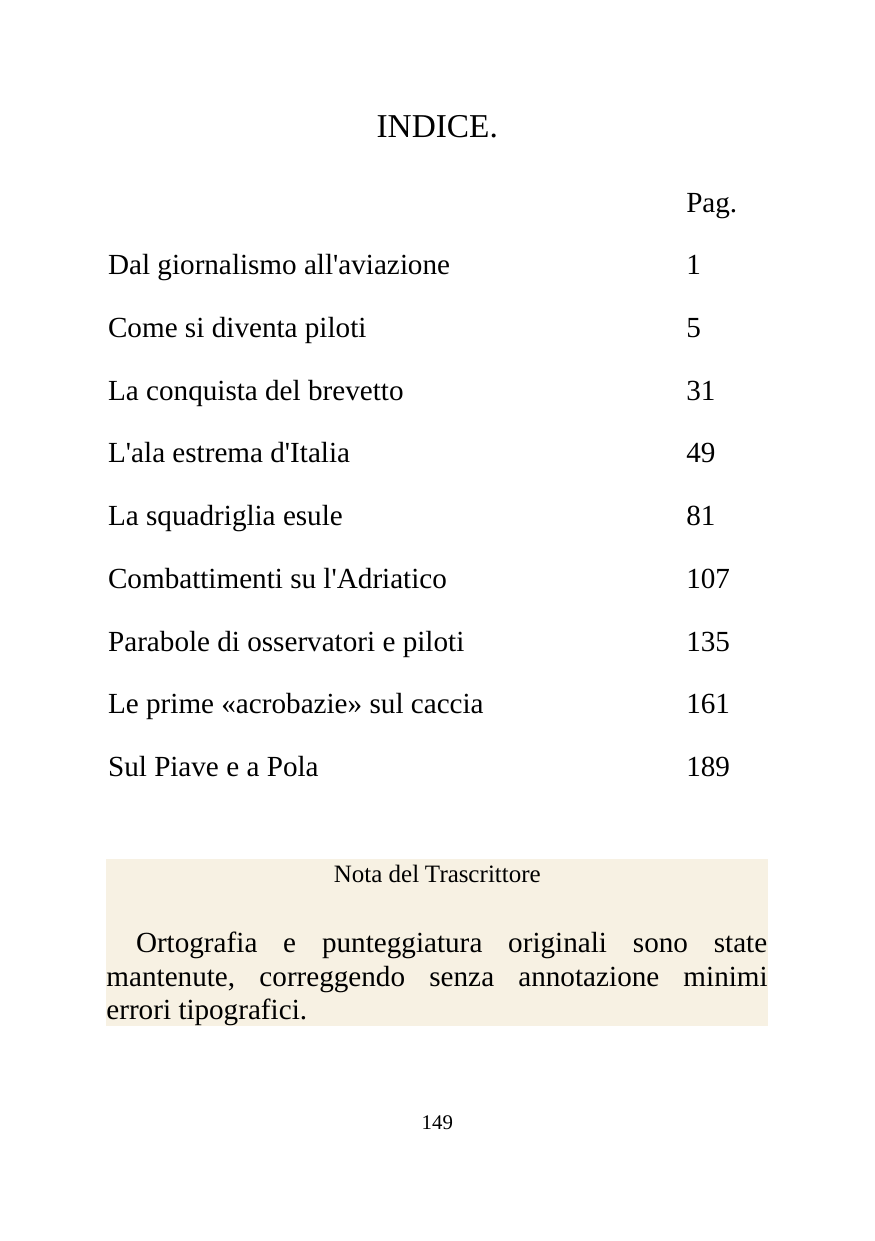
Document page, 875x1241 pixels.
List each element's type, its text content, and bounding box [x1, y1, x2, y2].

table_cell Combattimenti su l'Adriatico [106, 533, 684, 596]
table_cell 161 [685, 659, 768, 721]
table_cell 189 [685, 721, 768, 784]
table_cell 135 [685, 596, 768, 659]
table_cell 31 [685, 345, 768, 408]
text Ortografia e punteggiatura originali sono state mantenute, correggendo senza annotazione minimi errori tipografici. [106, 925, 768, 1026]
table_cell Le prime «acrobazie» sul caccia [106, 659, 684, 721]
table_cell 107 [685, 533, 768, 596]
table_cell La conquista del brevetto [106, 345, 684, 408]
table_cell 49 [685, 408, 768, 471]
table_cell La squadriglia esule [106, 471, 684, 533]
table_cell 5 [685, 283, 768, 345]
table_cell Come si diventa piloti [106, 283, 684, 345]
table_cell 81 [685, 471, 768, 533]
table_header [106, 157, 684, 220]
table_header Pag. [685, 157, 768, 220]
text INDICE. [106, 106, 768, 144]
table_cell Dal giornalismo all'aviazione [106, 220, 684, 282]
table_cell 1 [685, 220, 768, 282]
table_cell Parabole di osservatori e piloti [106, 596, 684, 659]
table_cell Sul Piave e a Pola [106, 721, 684, 784]
table_cell L'ala estrema d'Italia [106, 408, 684, 471]
title Nota del Trascrittore [106, 859, 768, 888]
